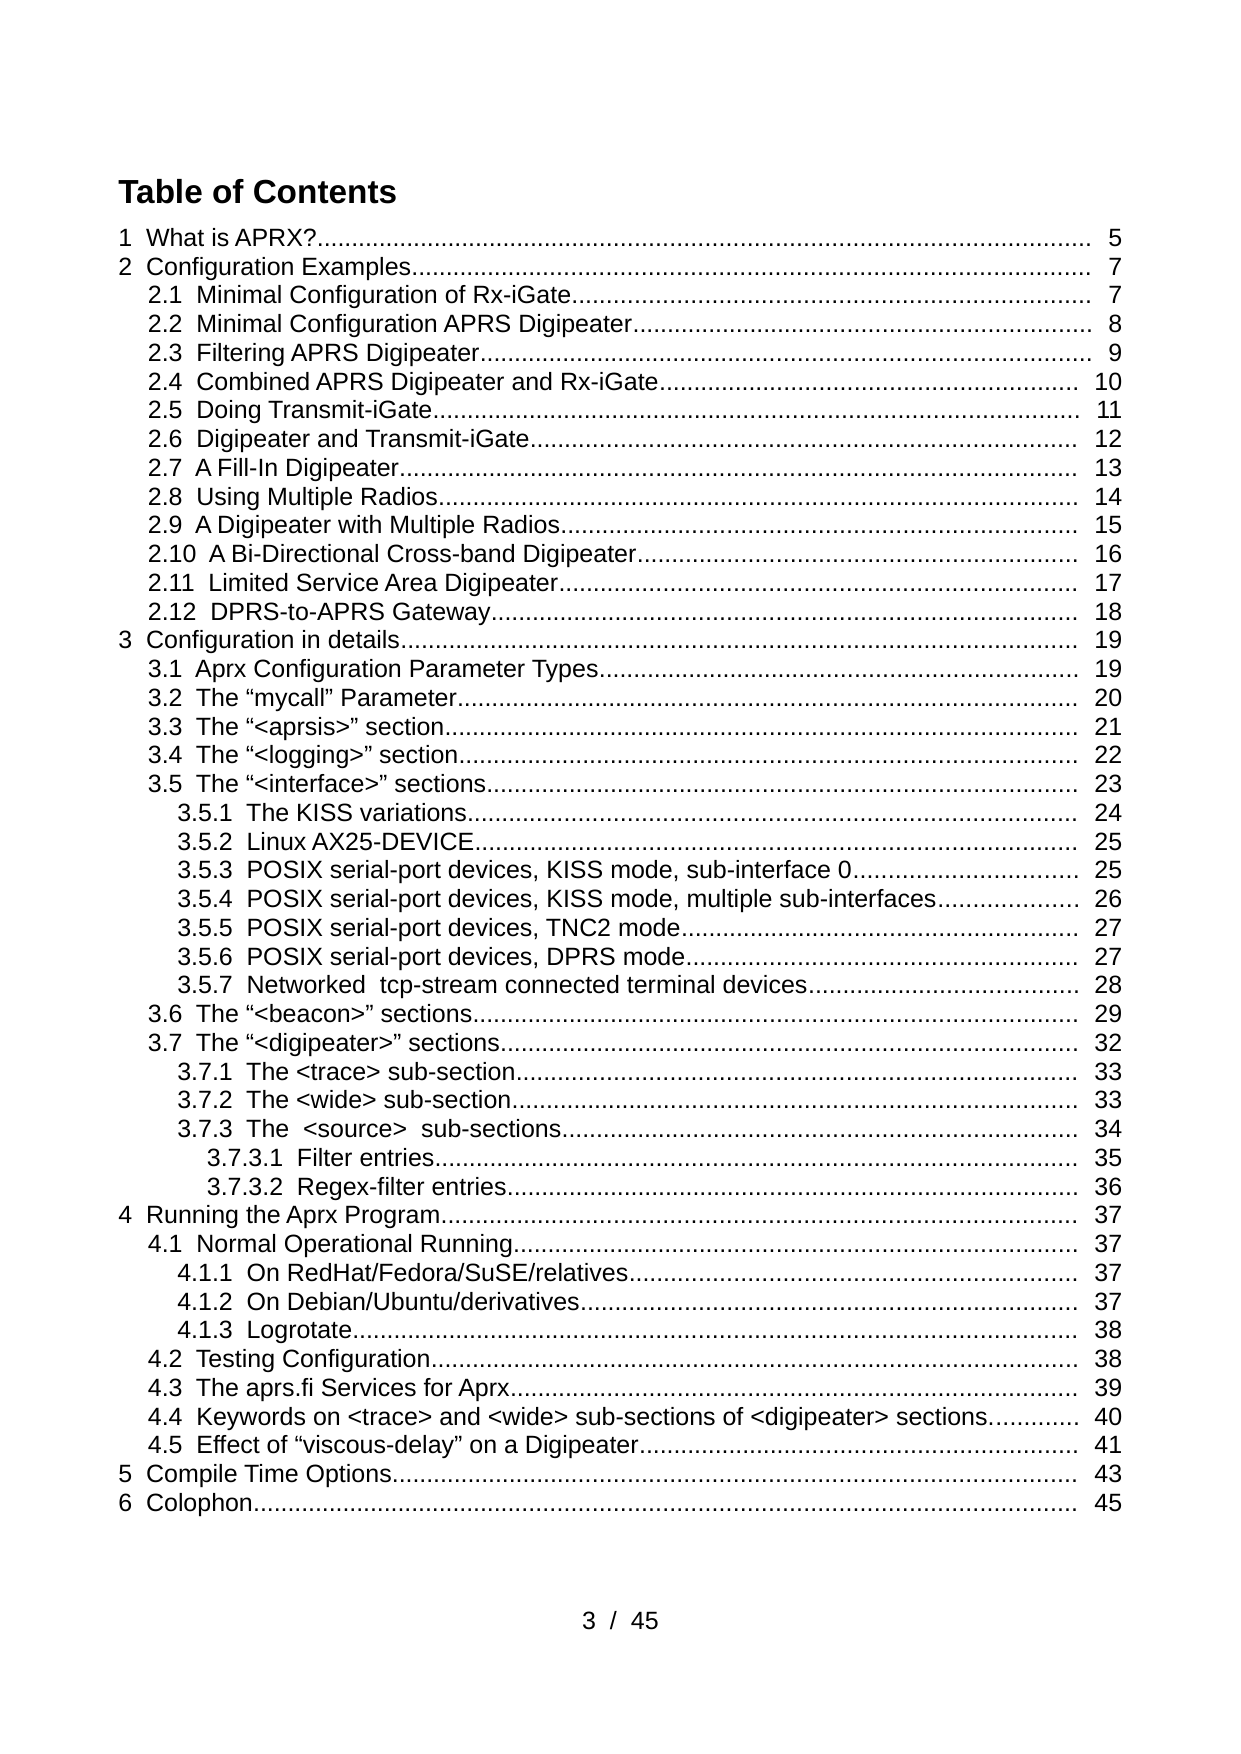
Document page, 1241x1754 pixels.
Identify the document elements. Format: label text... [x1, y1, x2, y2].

text 3.4 The “<logging>” section 22 [148, 740, 1122, 769]
text 4.1.1 On RedHat/Fedora/SuSE/relatives 37 [177, 1258, 1122, 1287]
subtitle Table of Contents [118, 172, 1122, 210]
text 3.7.2 The <wide> sub-section 33 [177, 1085, 1122, 1114]
text 3.5.7 Networked tcp-stream connected terminal devices 28 [177, 970, 1122, 999]
text 3.7.3.1 Filter entries 35 [207, 1143, 1122, 1172]
text 2.9 A Digipeater with Multiple Radios 15 [148, 510, 1122, 539]
text 2.1 Minimal Configuration of Rx-iGate 7 [148, 280, 1122, 309]
text 2.4 Combined APRS Digipeater and Rx-iGate 10 [148, 367, 1122, 395]
text 3.3 The “<aprsis>” section 21 [148, 712, 1122, 740]
text 3.5.5 POSIX serial-port devices, TNC2 mode 27 [177, 913, 1122, 942]
text 3.7.3.2 Regex-filter entries 36 [207, 1172, 1122, 1200]
text 6 Colophon 45 [118, 1488, 1122, 1517]
text 3.1 Aprx Configuration Parameter Types 19 [148, 654, 1122, 683]
text 3.2 The “mycall” Parameter 20 [148, 683, 1122, 712]
text 2.10 A Bi-Directional Cross-band Digipeater 16 [148, 539, 1122, 568]
text 3.5 The “<interface>” sections 23 [148, 769, 1122, 798]
text 3.6 The “<beacon>” sections 29 [148, 999, 1122, 1028]
text 2.2 Minimal Configuration APRS Digipeater 8 [148, 309, 1122, 338]
text 5 Compile Time Options 43 [118, 1459, 1122, 1488]
text 3.5.3 POSIX serial-port devices, KISS mode, sub-interface 0 25 [177, 855, 1122, 884]
text 4.4 Keywords on <trace> and <wide> sub-sections of <digipeater> sections. 40 [148, 1402, 1122, 1430]
text 4.3 The aprs.fi Services for Aprx 39 [148, 1373, 1122, 1402]
text 4.1 Normal Operational Running 37 [148, 1229, 1122, 1258]
text 3.5.4 POSIX serial-port devices, KISS mode, multiple sub-interfaces 26 [177, 884, 1122, 913]
text 2.3 Filtering APRS Digipeater 9 [148, 338, 1122, 367]
text 2 Configuration Examples 7 [118, 252, 1122, 280]
text 2.6 Digipeater and Transmit-iGate 12 [148, 424, 1122, 453]
text 3.5.1 The KISS variations 24 [177, 798, 1122, 827]
text 4 Running the Aprx Program 37 [118, 1200, 1122, 1229]
text 4.2 Testing Configuration 38 [148, 1344, 1122, 1373]
text 3.5.2 Linux AX25-DEVICE 25 [177, 827, 1122, 855]
text 4.1.2 On Debian/Ubuntu/derivatives 37 [177, 1287, 1122, 1315]
text 4.5 Effect of “viscous-delay” on a Digipeater 41 [148, 1430, 1122, 1459]
text 2.7 A Fill-In Digipeater 13 [148, 453, 1122, 482]
text 1 What is APRX? 5 [118, 223, 1122, 252]
text 3.7.3 The <source> sub-sections 34 [177, 1114, 1122, 1143]
text 3 Configuration in details 19 [118, 625, 1122, 654]
text 2.8 Using Multiple Radios 14 [148, 482, 1122, 510]
text 2.12 DPRS-to-APRS Gateway 18 [148, 597, 1122, 625]
text 3.7 The “<digipeater>” sections 32 [148, 1028, 1122, 1057]
text 2.5 Doing Transmit-iGate 11 [148, 395, 1122, 424]
text 3.7.1 The <trace> sub-section 33 [177, 1057, 1122, 1085]
text 4.1.3 Logrotate 38 [177, 1315, 1122, 1344]
text 2.11 Limited Service Area Digipeater 17 [148, 568, 1122, 597]
text 3.5.6 POSIX serial-port devices, DPRS mode 27 [177, 942, 1122, 970]
